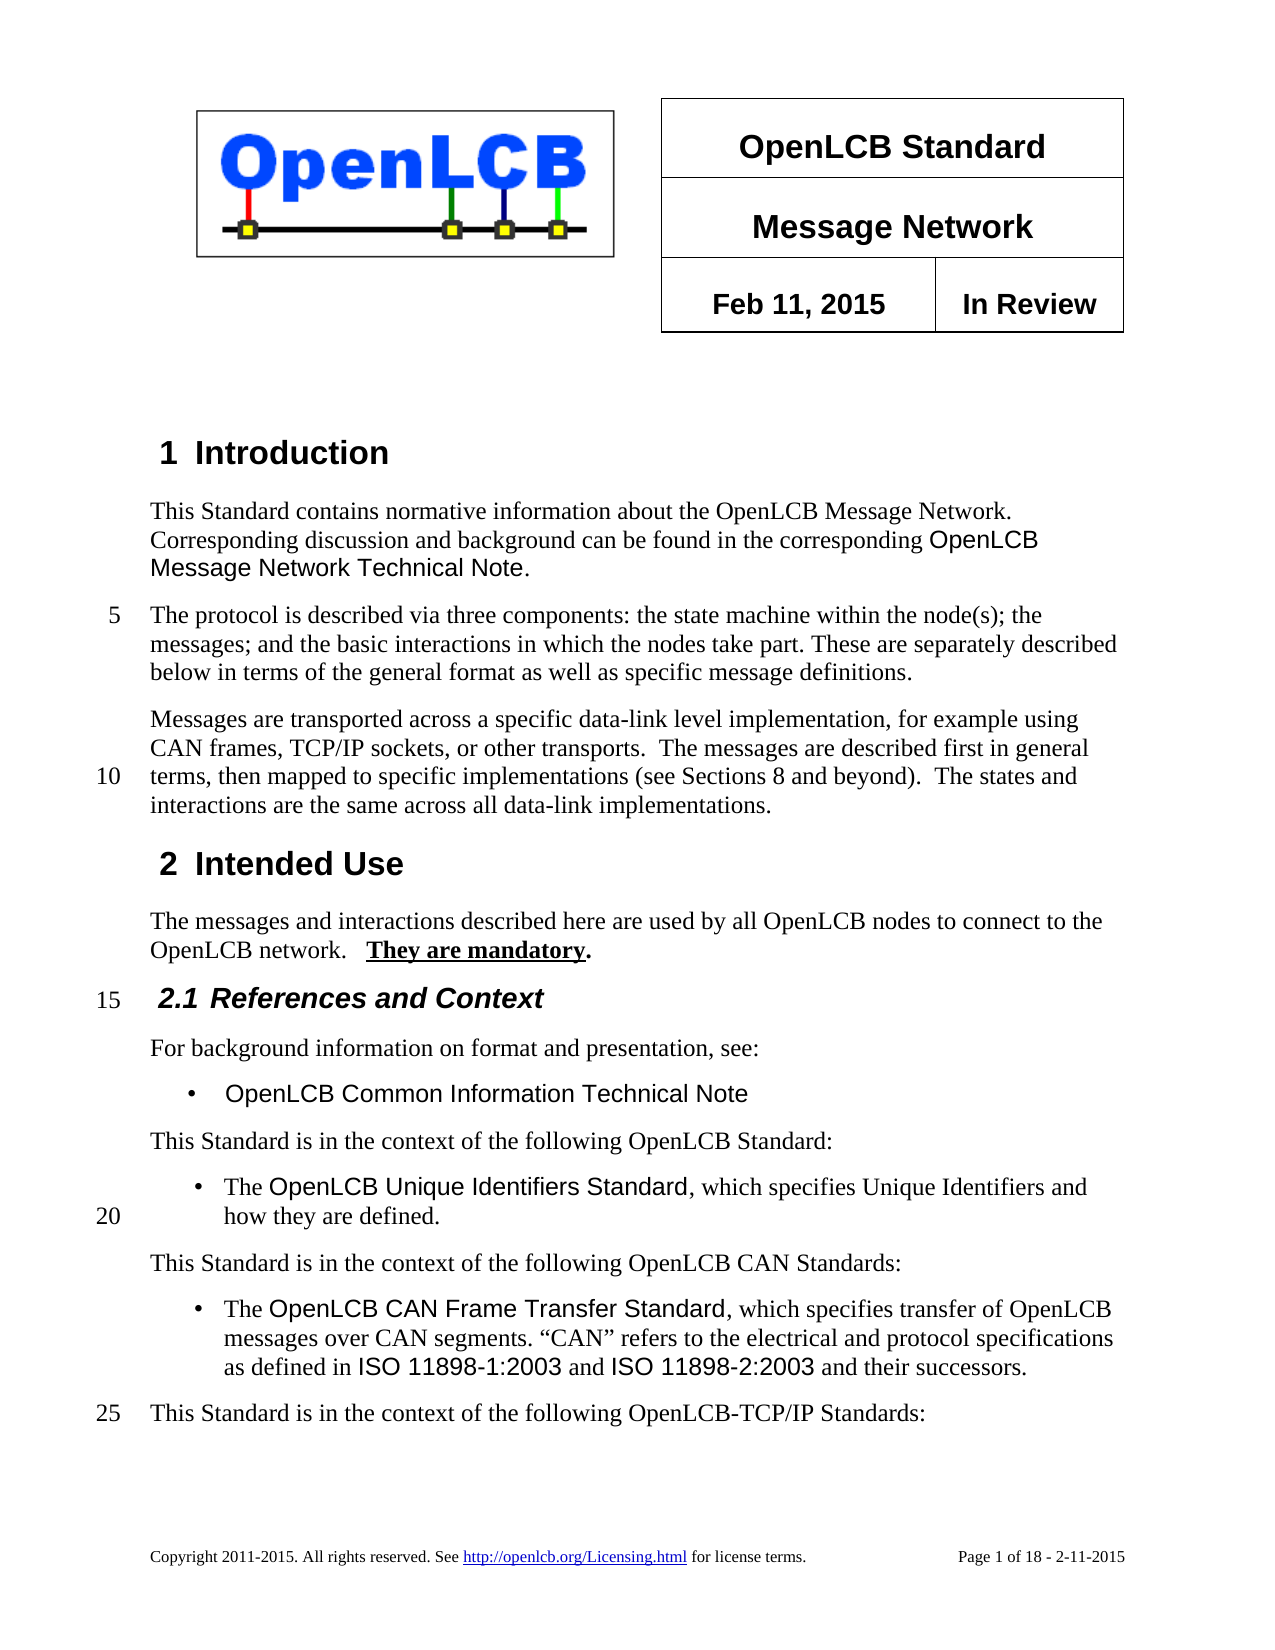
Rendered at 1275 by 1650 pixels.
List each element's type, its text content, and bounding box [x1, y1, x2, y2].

list The OpenLCB CAN Frame Transfer Standard, which specifies transfer of OpenLCB messages over CAN segments. “CAN” refers to the electrical and protocol specifications as defined in ISO 11898-1:2003 and ISO 11898-2:2003 and their successors. [194, 1294, 1125, 1381]
list OpenLCB Common Information Technical Note [187, 1079, 1125, 1108]
text This Standard contains normative information about the OpenLCB Message Network. Corresponding discussion and background can be found in the corresponding OpenLCB Message Network Technical Note. [150, 496, 1125, 582]
subtitle References and Context [150, 982, 1125, 1015]
subtitle Introduction [150, 433, 1125, 472]
text For background information on format and presentation, see: [150, 1033, 1125, 1062]
text This Standard is in the context of the following OpenLCB-TCP/IP Standards: [150, 1398, 1125, 1427]
subtitle Intended Use [150, 844, 1125, 882]
list The OpenLCB Unique Identifiers Standard, which specifies Unique Identifiers and how they are defined. [194, 1172, 1125, 1230]
picture [195, 109, 616, 259]
text The messages and interactions described here are used by all OpenLCB nodes to connect to the OpenLCB network. They are mandatory. [150, 906, 1125, 964]
text This Standard is in the context of the following OpenLCB CAN Standards: [150, 1248, 1125, 1276]
text This Standard is in the context of the following OpenLCB Standard: [150, 1126, 1125, 1154]
text Messages are transported across a specific data-link level implementation, for example using CAN frames, TCP/IP sockets, or other transports. The messages are described first in general terms, then mapped to specific implementations (see Sections 8 and beyond). The states and interactions are the same across all data-link implementations. [150, 704, 1125, 819]
text The protocol is described via three components: the state machine within the node(s); the messages; and the basic interactions in which the nodes take part. These are separately described below in terms of the general format as well as specific message definitions. [150, 600, 1125, 686]
